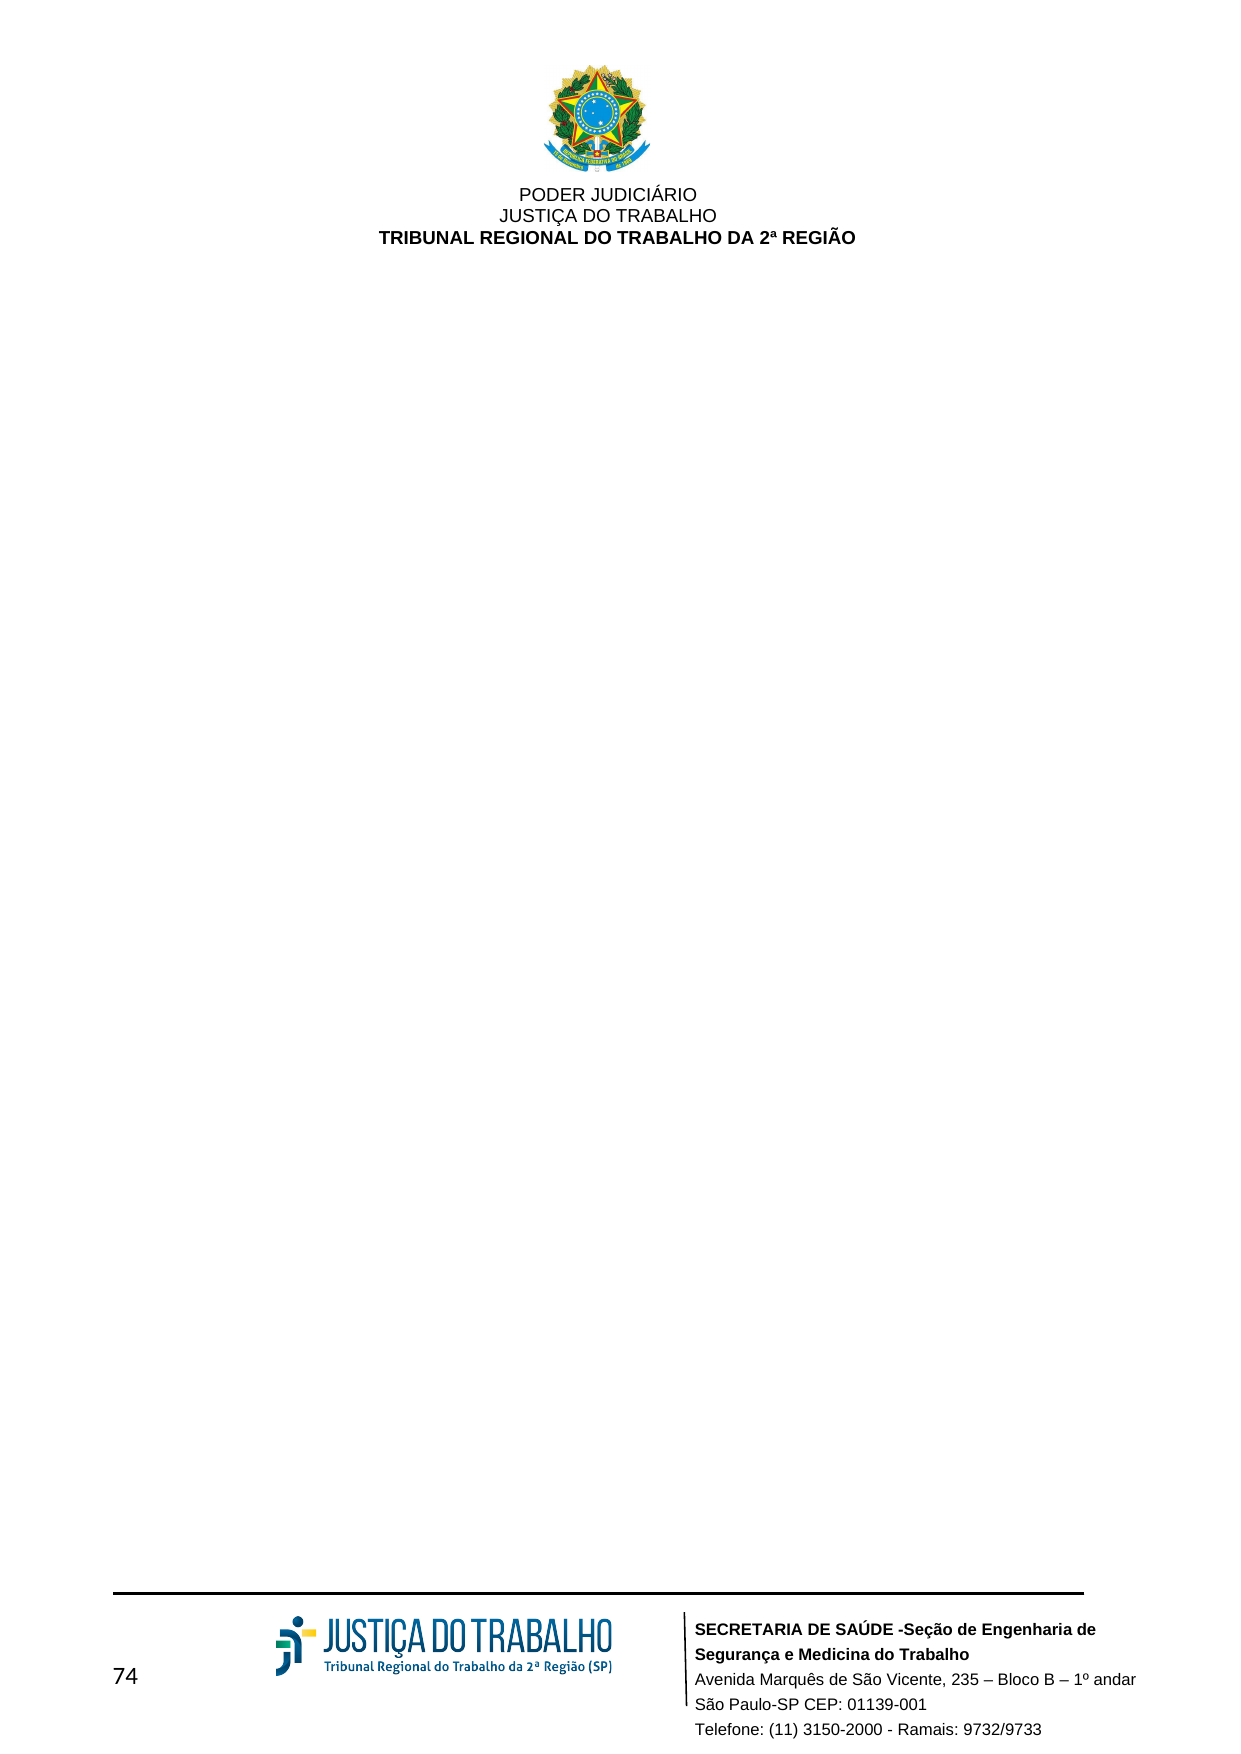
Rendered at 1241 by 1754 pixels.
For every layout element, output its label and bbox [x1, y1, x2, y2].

picture [276, 1616, 612, 1676]
picture [543, 65, 650, 172]
